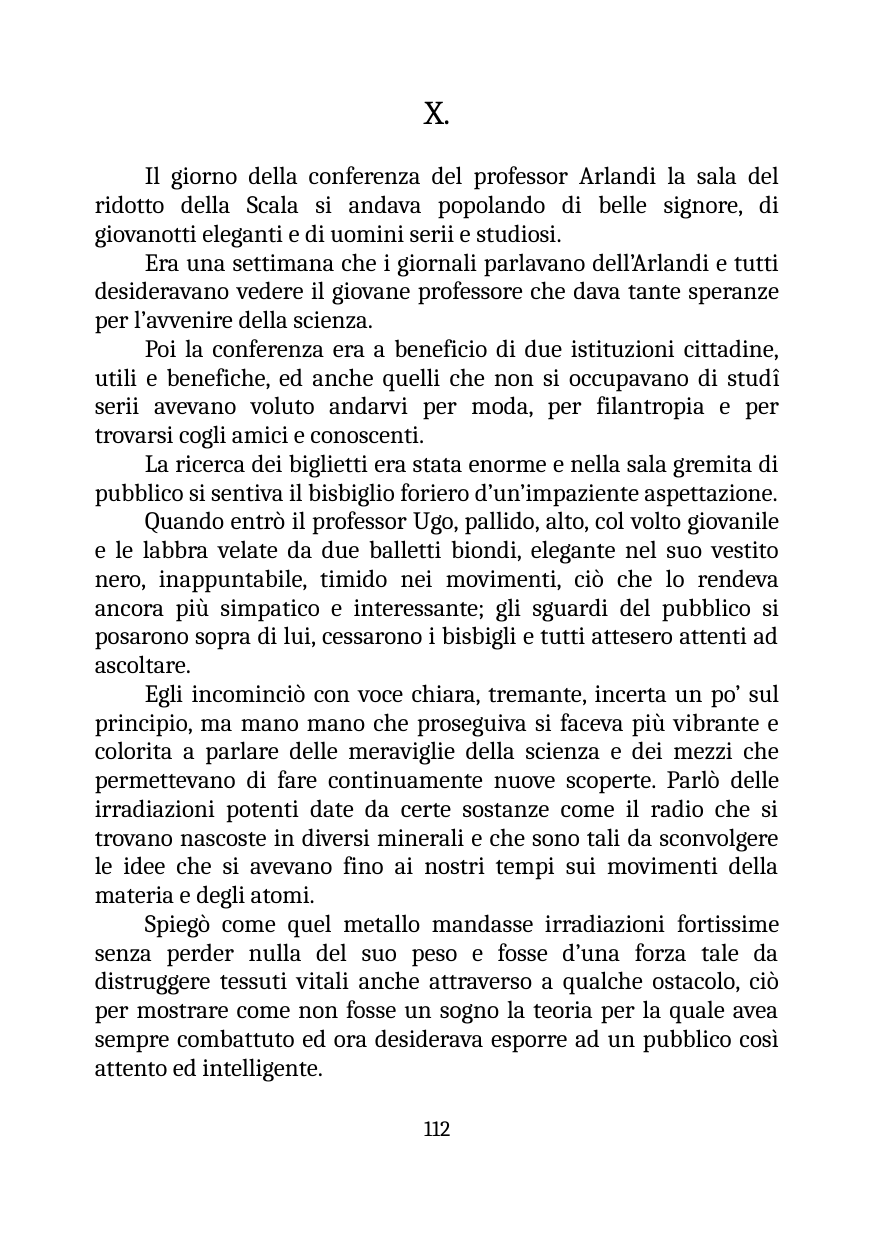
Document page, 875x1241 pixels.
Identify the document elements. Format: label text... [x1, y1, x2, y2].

text Era una settimana che i giornali parlavano dell’Arlandi e tutti desideravano vedere il giovane professore che dava tante speranze per l’avvenire della scienza. [94, 248, 779, 335]
text Il giorno della conferenza del professor Arlandi la sala del ridotto della Scala si andava popolando di belle signore, di giovanotti eleganti e di uomini serii e studiosi. [94, 162, 779, 248]
text Poi la conferenza era a beneficio di due istituzioni cittadine, utili e benefiche, ed anche quelli che non si occupavano di studî serii avevano voluto andarvi per moda, per filantropia e per trovarsi cogli amici e conoscenti. [94, 335, 779, 450]
text Egli incominciò con voce chiara, tremante, incerta un po’ sul principio, ma mano mano che proseguiva si faceva più vibrante e colorita a parlare delle meraviglie della scienza e dei mezzi che permettevano di fare continuamente nuove scoperte. Parlò delle irradiazioni potenti date da certe sostanze come il radio che si trovano nascoste in diversi minerali e che sono tali da sconvolgere le idee che si avevano fino ai nostri tempi sui movimenti della materia e degli atomi. [94, 680, 779, 910]
text Quando entrò il professor Ugo, pallido, alto, col volto giovanile e le labbra velate da due balletti biondi, elegante nel suo vestito nero, inappuntabile, timido nei movimenti, ciò che lo rendeva ancora più simpatico e interessante; gli sguardi del pubblico si posarono sopra di lui, cessarono i bisbigli e tutti attesero attenti ad ascoltare. [94, 507, 779, 680]
text La ricerca dei biglietti era stata enorme e nella sala gremita di pubblico si sentiva il bisbiglio foriero d’un’impaziente aspettazione. [94, 450, 779, 507]
subtitle X. [94, 94, 779, 133]
text Spiegò come quel metallo mandasse irradiazioni fortissime senza perder nulla del suo peso e fosse d’una forza tale da distruggere tessuti vitali anche attraverso a qualche ostacolo, ciò per mostrare come non fosse un sogno la teoria per la quale avea sempre combattuto ed ora desiderava esporre ad un pubblico così attento ed intelligente. [94, 910, 779, 1082]
